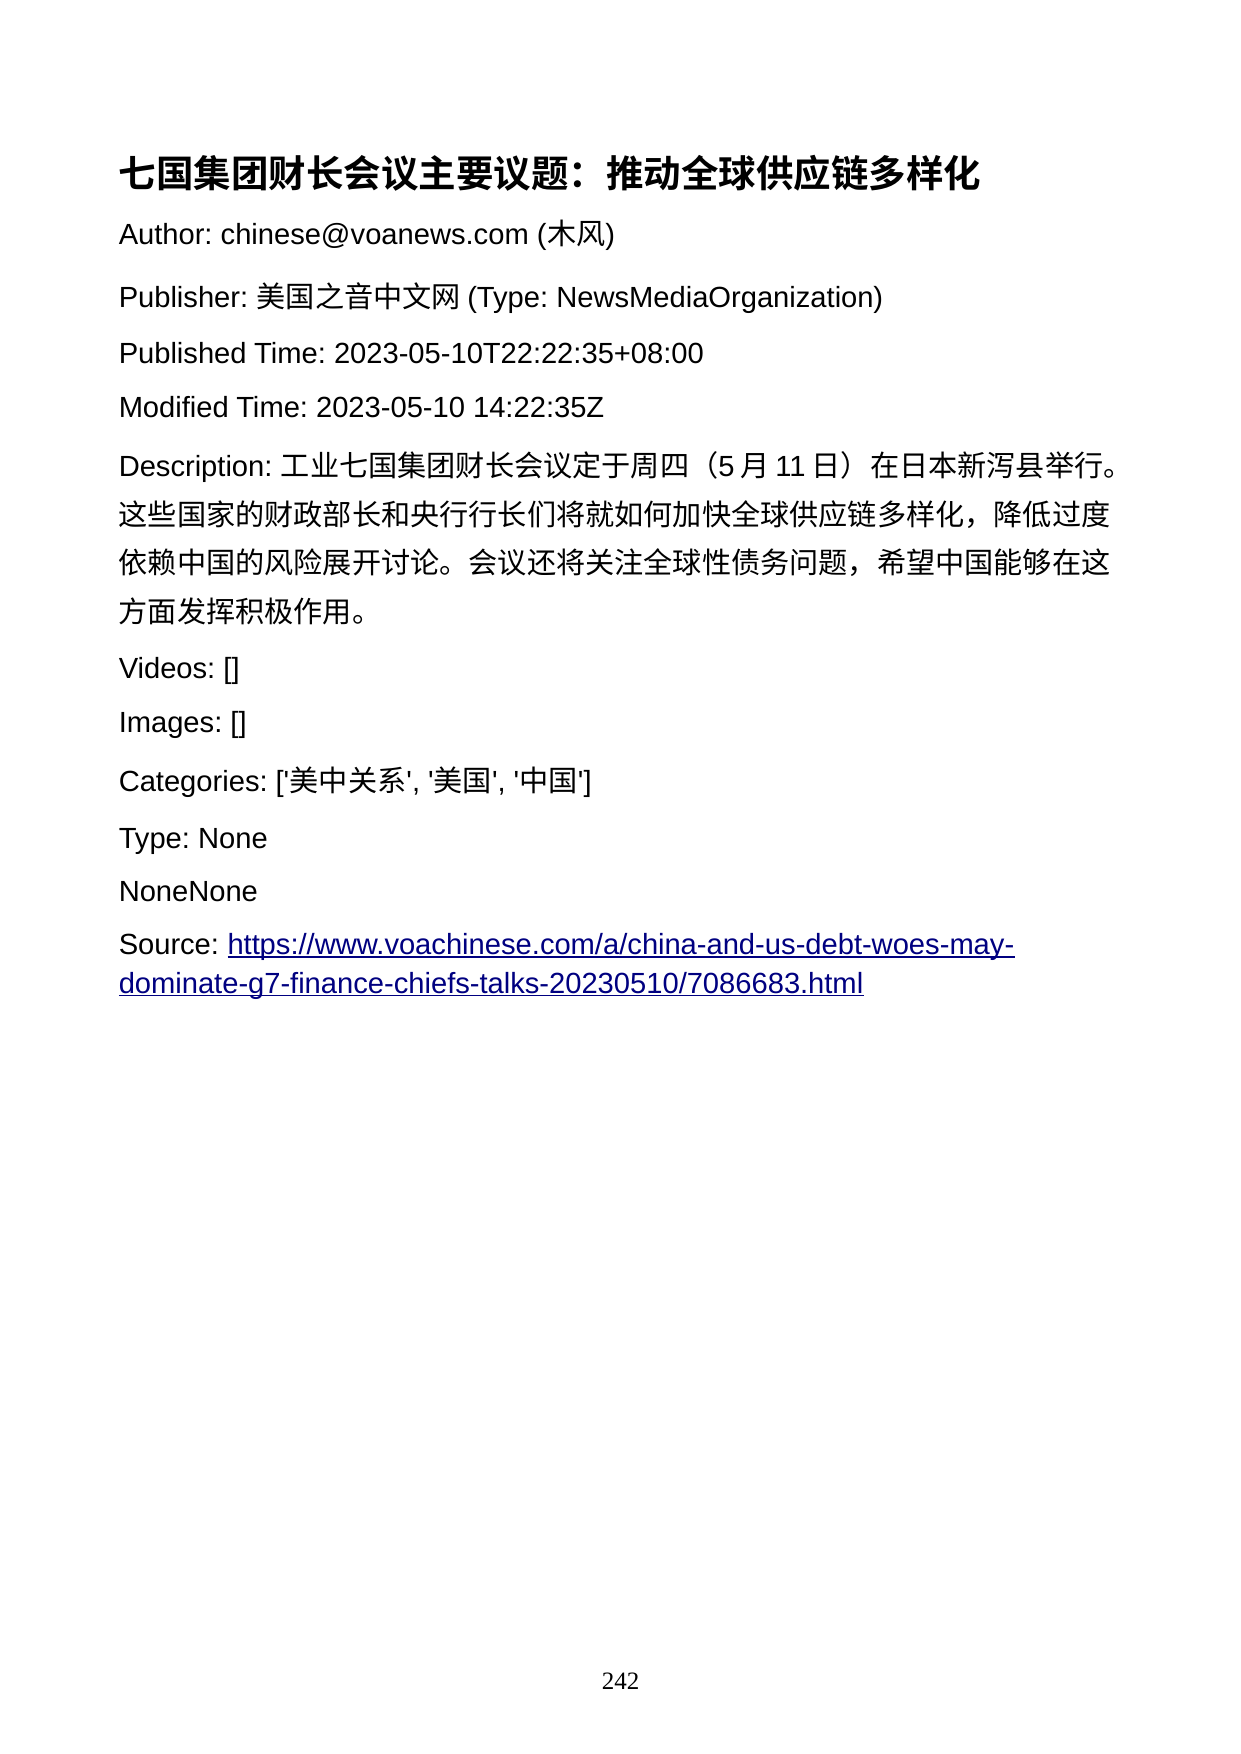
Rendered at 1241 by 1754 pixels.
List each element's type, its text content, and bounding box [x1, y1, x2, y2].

text Categories: ['美中关系', '美国', '中国'] [118, 758, 1122, 800]
subtitle 七国集团财长会议主要议题：推动全球供应链多样化 [118, 143, 1122, 198]
text Modified Time: 2023-05-10 14:22:35Z [118, 390, 1122, 423]
text Publisher: 美国之音中文网 (Type: NewsMediaOrganization) [118, 273, 1122, 316]
text NoneNone [118, 874, 1122, 908]
text Description: 工业七国集团财长会议定于周四（5月11日）在日本新泻县举行。这些国家的财政部长和央行行长们将就如何加快全球供应链多样化，降低过度依赖中国的风险展开讨论。会议还将关注全球性债务问题，希望中国能够在这方面发挥积极作用。 [118, 443, 1122, 631]
text Published Time: 2023-05-10T22:22:35+08:00 [118, 337, 1122, 370]
text Type: None [118, 821, 1122, 854]
text Author: chinese@voanews.com (木风) [118, 210, 1122, 253]
text Videos: [] [118, 652, 1122, 685]
text Images: [] [118, 705, 1122, 738]
text Source: https://www.voachinese.com/a/china-and-us-debt-woes-may-dominate-g7-finance-chiefs-talks-20230510/7086683.html [118, 927, 1122, 999]
